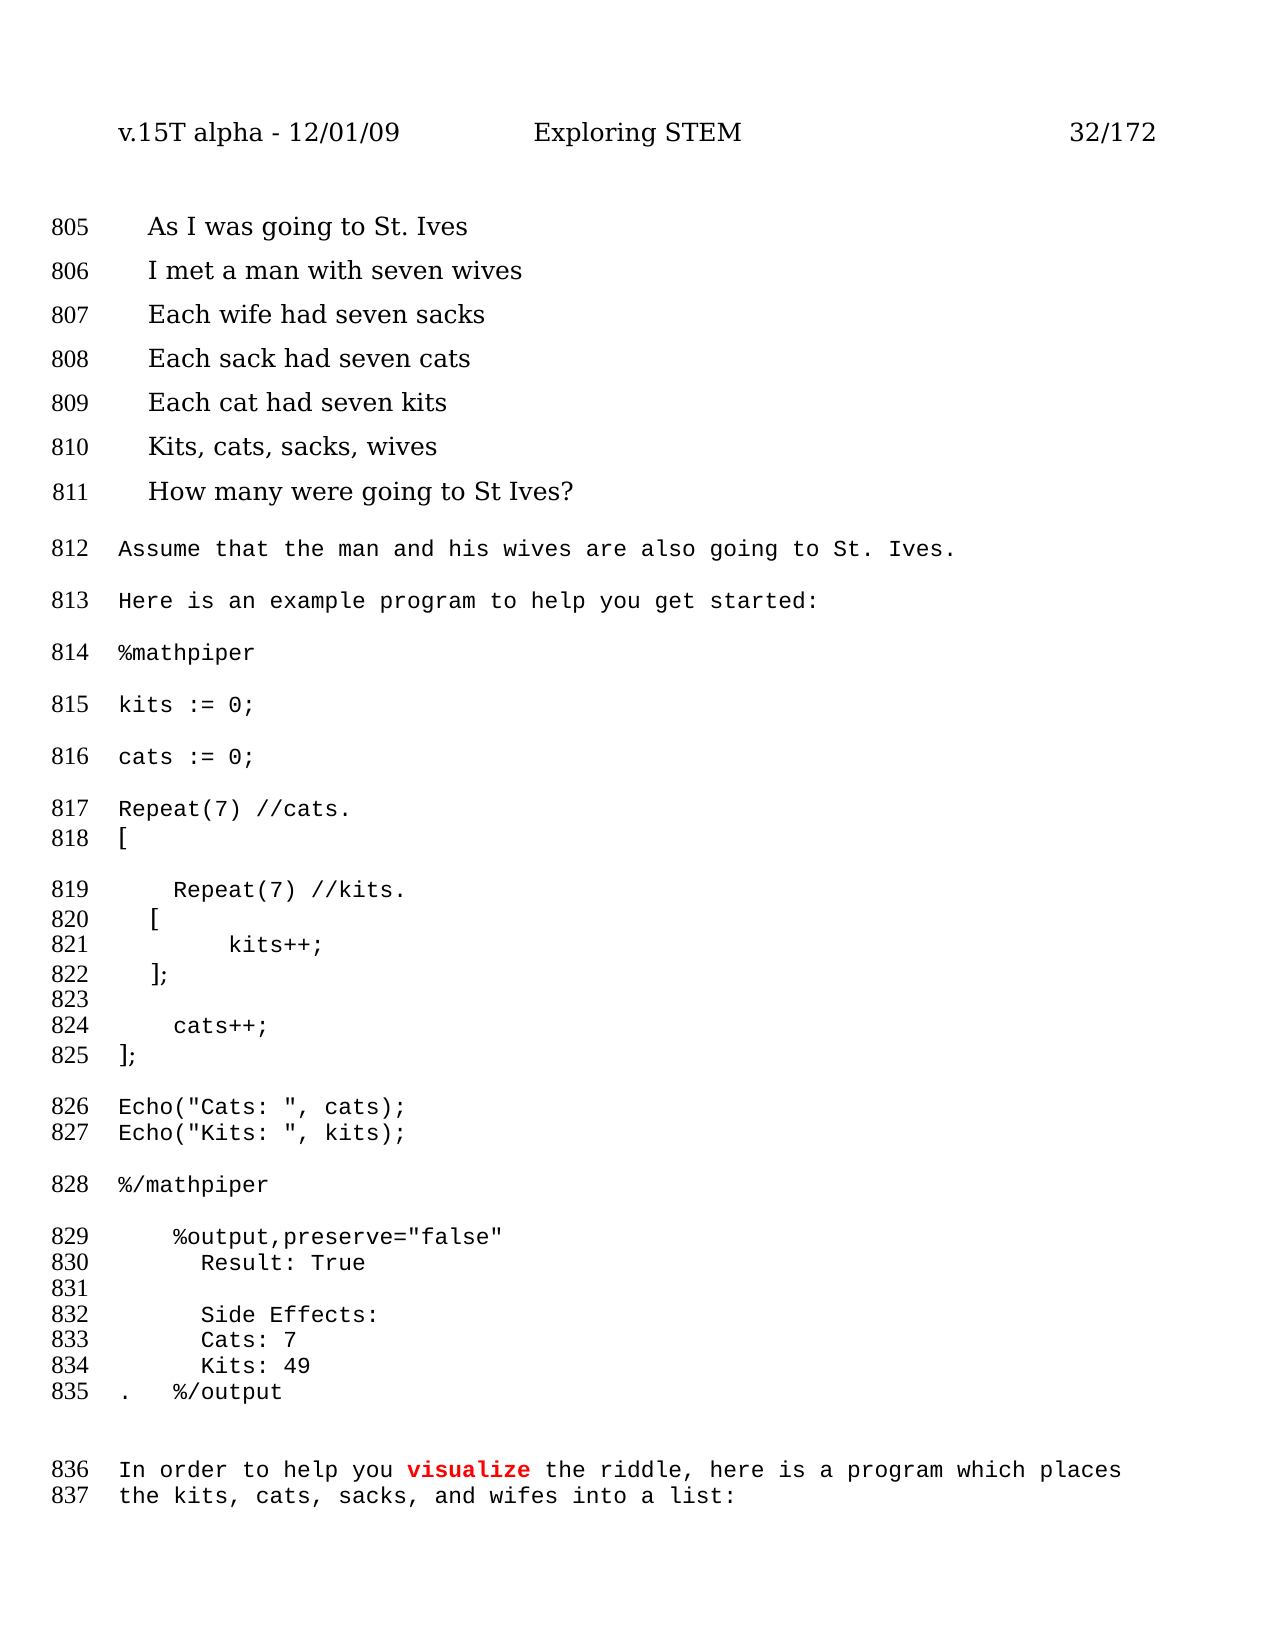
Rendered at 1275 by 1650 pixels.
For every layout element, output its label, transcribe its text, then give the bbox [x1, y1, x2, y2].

text Echo("Cats: ", cats); [118, 1095, 1157, 1121]
text In order to help you visualize the riddle, here is a program which places the kits, cats, sacks, and wifes into a list: [118, 1458, 1157, 1510]
text cats := 0; [118, 745, 1157, 771]
text %output,preserve="false" [118, 1225, 1157, 1251]
text [ [118, 823, 1157, 852]
text Repeat(7) //cats. [118, 797, 1157, 823]
text Kits, cats, sacks, wives [148, 432, 1157, 462]
text Result: True [118, 1251, 1157, 1277]
text As I was going to St. Ives [148, 212, 1157, 241]
text Assume that the man and his wives are also going to St. Ives. [118, 538, 1157, 564]
text [ [118, 904, 1157, 933]
text I met a man with seven wives [148, 256, 1157, 285]
text . %/output [118, 1381, 1157, 1407]
text Kits: 49 [118, 1355, 1157, 1381]
text ]; [118, 959, 1157, 988]
text Each wife had seven sacks [148, 300, 1157, 329]
text Here is an example program to help you get started: [118, 590, 1157, 616]
text Each cat had seven kits [148, 388, 1157, 417]
text kits := 0; [118, 693, 1157, 719]
text Cats: 7 [118, 1329, 1157, 1355]
text kits++; [118, 933, 1157, 959]
text %mathpiper [118, 642, 1157, 667]
text How many were going to St Ives? [148, 477, 1157, 506]
text Echo("Kits: ", kits); [118, 1121, 1157, 1147]
text Each sack had seven cats [148, 344, 1157, 373]
text cats++; [118, 1014, 1157, 1040]
text Side Effects: [118, 1303, 1157, 1329]
text Repeat(7) //kits. [118, 878, 1157, 904]
text %/mathpiper [118, 1173, 1157, 1199]
text ]; [118, 1040, 1157, 1069]
